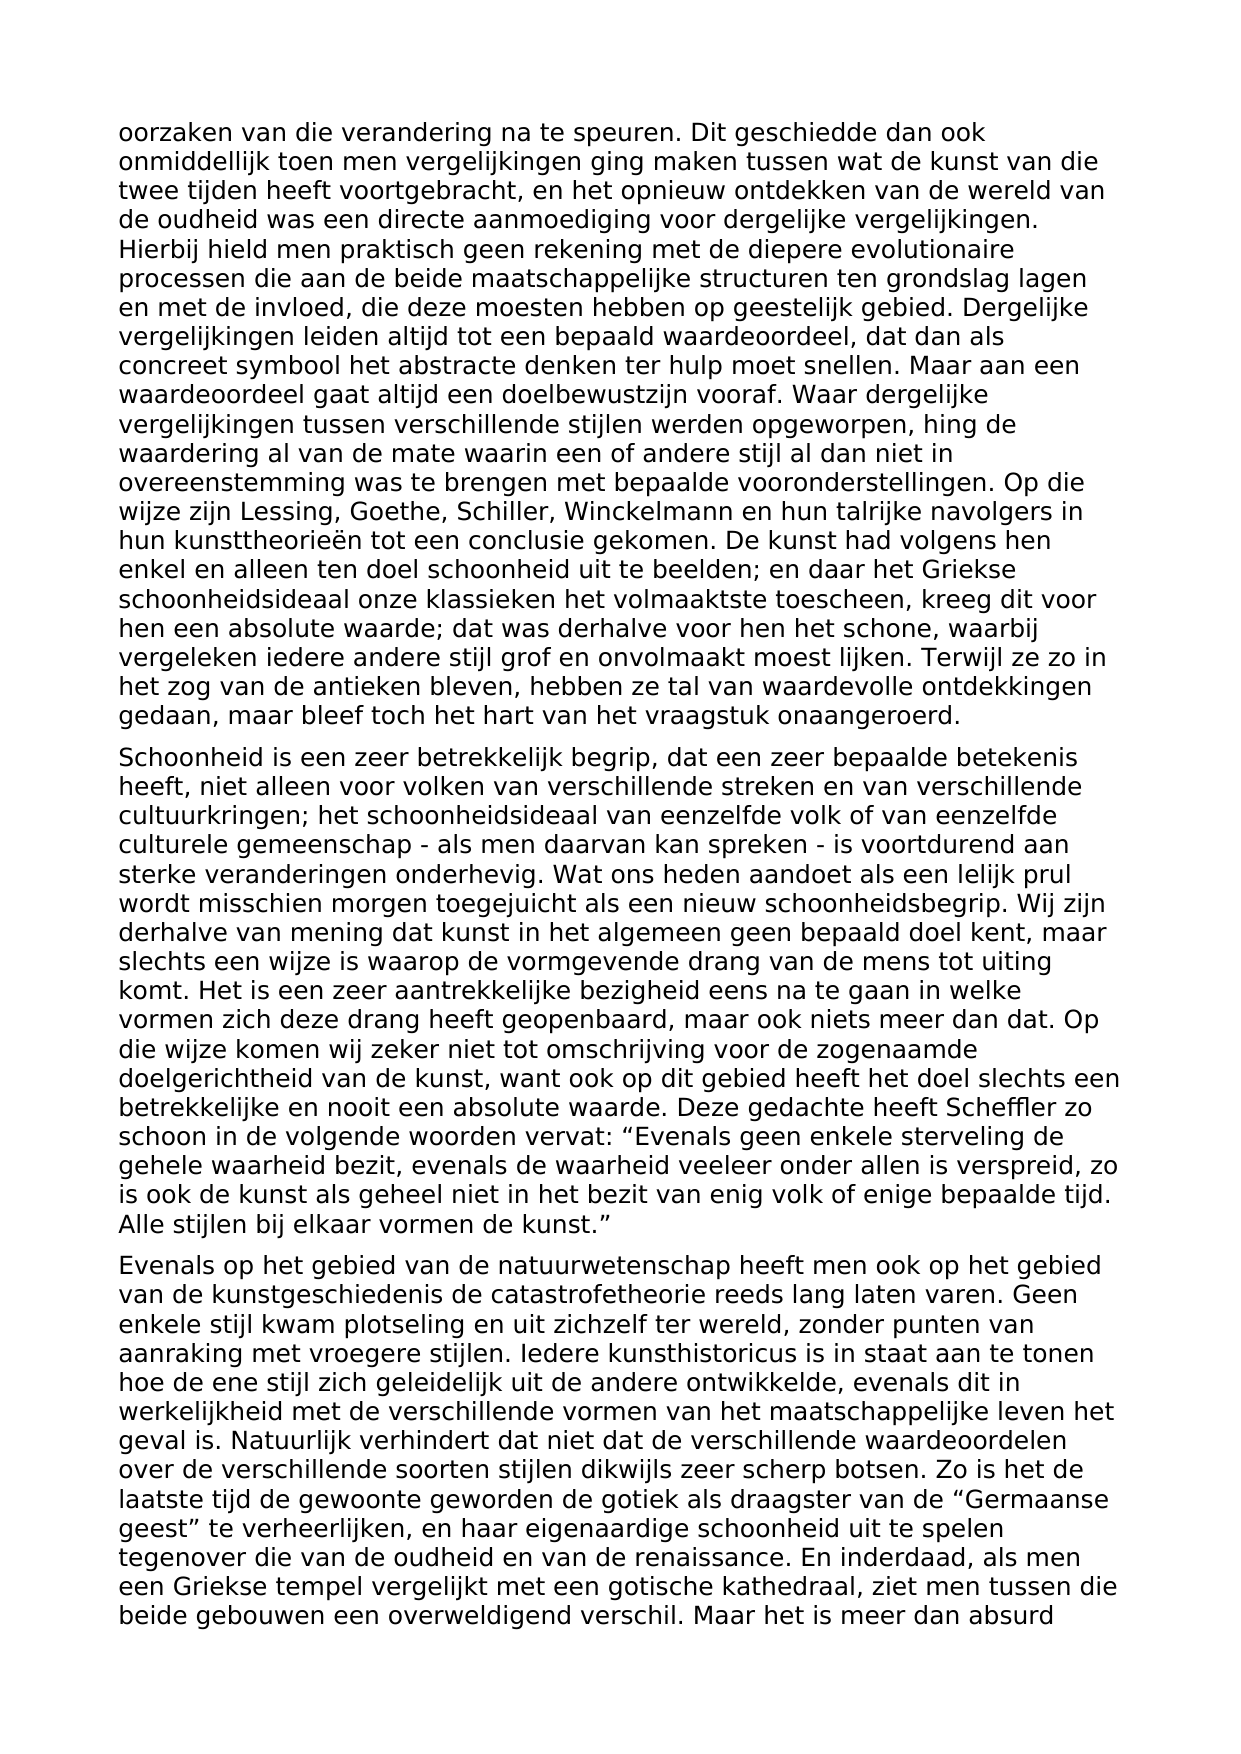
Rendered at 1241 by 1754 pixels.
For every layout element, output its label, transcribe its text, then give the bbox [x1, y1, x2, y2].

text Schoonheid is een zeer betrekkelijk begrip, dat een zeer bepaalde betekenis heeft, niet alleen voor volken van verschillende streken en van verschillende cultuurkringen; het schoonheidsideaal van eenzelfde volk of van eenzelfde culturele gemeenschap - als men daarvan kan spreken - is voortdurend aan sterke veranderingen onderhevig. Wat ons heden aandoet als een lelijk prul wordt misschien morgen toegejuicht als een nieuw schoonheidsbegrip. Wij zijn derhalve van mening dat kunst in het algemeen geen bepaald doel kent, maar slechts een wijze is waarop de vormgevende drang van de mens tot uiting komt. Het is een zeer aantrekkelijke bezigheid eens na te gaan in welke vormen zich deze drang heeft geopenbaard, maar ook niets meer dan dat. Op die wijze komen wij zeker niet tot omschrijving voor de zogenaamde doelgerichtheid van de kunst, want ook op dit gebied heeft het doel slechts een betrekkelijke en nooit een absolute waarde. Deze gedachte heeft Scheffler zo schoon in de volgende woorden vervat: “Evenals geen enkele sterveling de gehele waarheid bezit, evenals de waarheid veeleer onder allen is verspreid, zo is ook de kunst als geheel niet in het bezit van enig volk of enige bepaalde tijd. Alle stijlen bij elkaar vormen de kunst.” [118, 743, 1122, 1239]
text Evenals op het gebied van de natuurwetenschap heeft men ook op het gebied van de kunstgeschiedenis de catastrofetheorie reeds lang laten varen. Geen enkele stijl kwam plotseling en uit zichzelf ter wereld, zonder punten van aanraking met vroegere stijlen. Iedere kunsthistoricus is in staat aan te tonen hoe de ene stijl zich geleidelijk uit de andere ontwikkelde, evenals dit in werkelijkheid met de verschillende vormen van het maatschappelijke leven het geval is. Natuurlijk verhindert dat niet dat de verschillende waardeoordelen over de verschillende soorten stijlen dikwijls zeer scherp botsen. Zo is het de laatste tijd de gewoonte geworden de gotiek als draagster van de “Germaanse geest” te verheerlijken, en haar eigenaardige schoonheid uit te spelen tegenover die van de oudheid en van de renaissance. En inderdaad, als men een Griekse tempel vergelijkt met een gotische kathedraal, ziet men tussen die beide gebouwen een overweldigend verschil. Maar het is meer dan absurd [118, 1251, 1122, 1631]
text oorzaken van die verandering na te speuren. Dit geschiedde dan ook onmiddellijk toen men vergelijkingen ging maken tussen wat de kunst van die twee tijden heeft voortgebracht, en het opnieuw ontdekken van de wereld van de oudheid was een directe aanmoediging voor dergelijke vergelijkingen. Hierbij hield men praktisch geen rekening met de diepere evolutionaire processen die aan de beide maatschappelijke structuren ten grondslag lagen en met de invloed, die deze moesten hebben op geestelijk gebied. Dergelijke vergelijkingen leiden altijd tot een bepaald waardeoordeel, dat dan als concreet symbool het abstracte denken ter hulp moet snellen. Maar aan een waardeoordeel gaat altijd een doelbewustzijn vooraf. Waar dergelijke vergelijkingen tussen verschillende stijlen werden opgeworpen, hing de waardering al van de mate waarin een of andere stijl al dan niet in overeenstemming was te brengen met bepaalde vooronderstellingen. Op die wijze zijn Lessing, Goethe, Schiller, Winckelmann en hun talrijke navolgers in hun kunsttheorieën tot een conclusie gekomen. De kunst had volgens hen enkel en alleen ten doel schoonheid uit te beelden; en daar het Griekse schoonheidsideaal onze klassieken het volmaaktste toescheen, kreeg dit voor hen een absolute waarde; dat was derhalve voor hen het schone, waarbij vergeleken iedere andere stijl grof en onvolmaakt moest lijken. Terwijl ze zo in het zog van de antieken bleven, hebben ze tal van waardevolle ontdekkingen gedaan, maar bleef toch het hart van het vraagstuk onaangeroerd. [118, 118, 1122, 731]
